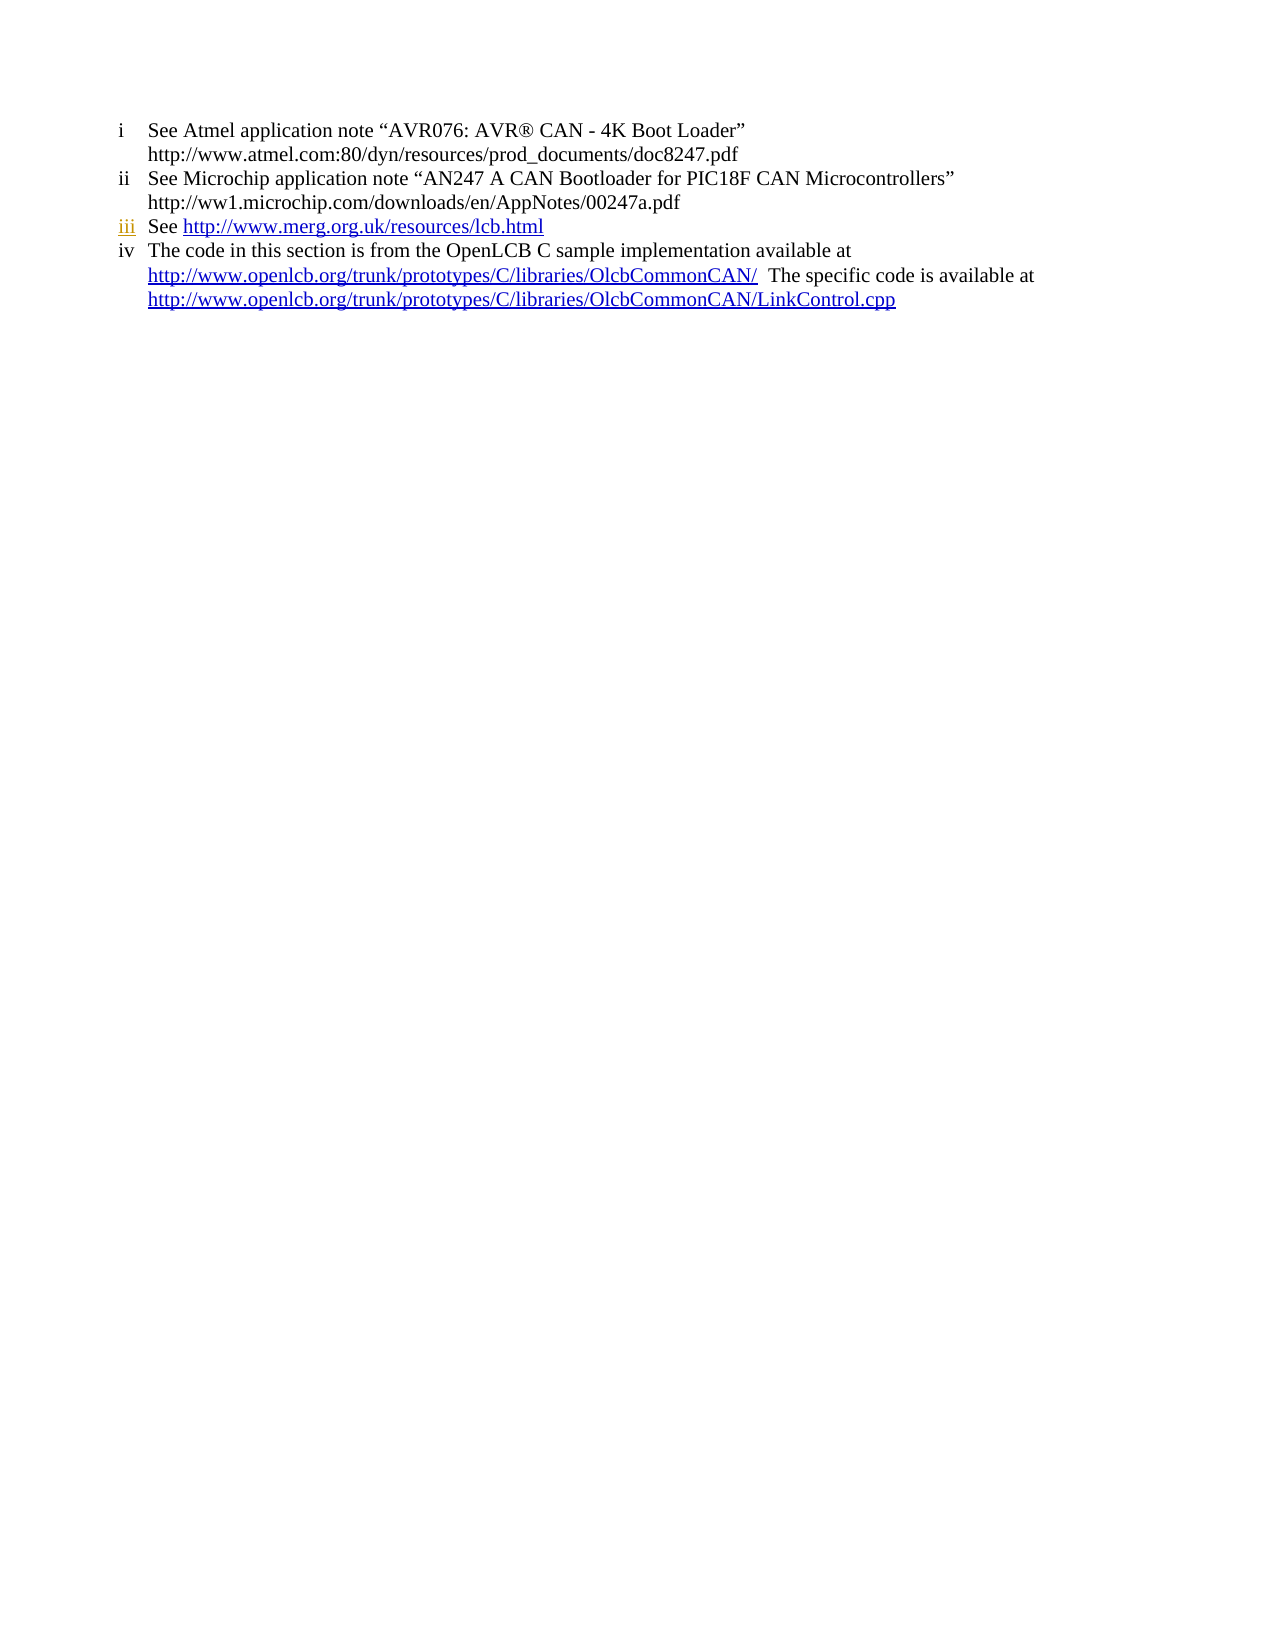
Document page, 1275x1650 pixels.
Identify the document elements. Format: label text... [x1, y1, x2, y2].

text The code in this section is from the OpenLCB C sample implementation available at http://www.openlcb.org/trunk/prototypes/C/libraries/OlcbCommonCAN/ The specific code is available at http://www.openlcb.org/trunk/prototypes/C/libraries/OlcbCommonCAN/LinkControl.cpp [118, 238, 1157, 311]
text See Atmel application note “AVR076: AVR® CAN - 4K Boot Loader” http://www.atmel.com:80/dyn/resources/prod_documents/doc8247.pdf [118, 118, 1157, 166]
text See Microchip application note “AN247 A CAN Bootloader for PIC18F CAN Microcontrollers” http://ww1.microchip.com/downloads/en/AppNotes/00247a.pdf [118, 166, 1157, 214]
text See http://www.merg.org.uk/resources/lcb.html [118, 214, 1157, 238]
